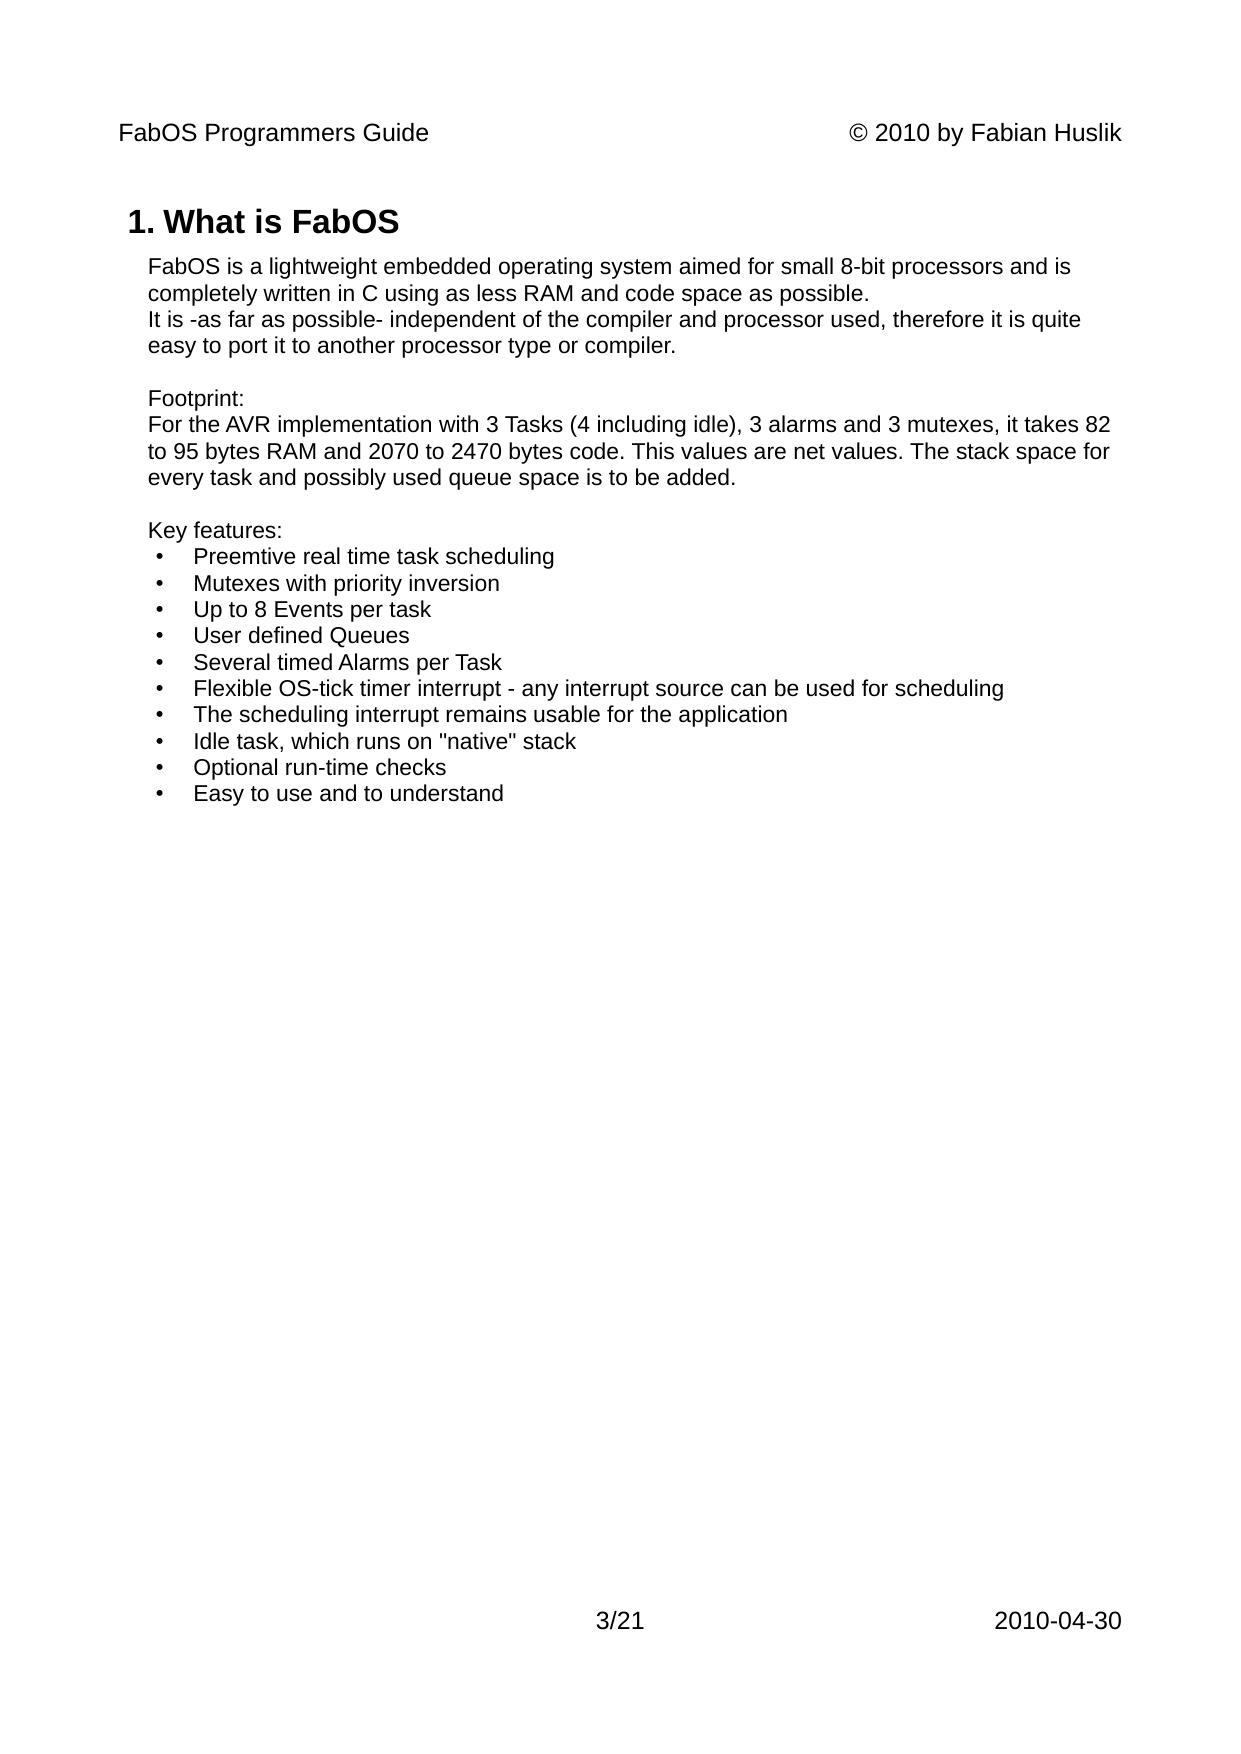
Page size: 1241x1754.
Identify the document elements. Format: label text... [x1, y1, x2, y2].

text Key features: [148, 517, 1122, 543]
text FabOS is a lightweight embedded operating system aimed for small 8-bit processors and is completely written in C using as less RAM and code space as possible. [148, 253, 1122, 306]
list Up to 8 Events per task [156, 596, 1122, 622]
list Flexible OS-tick timer interrupt - any interrupt source can be used for scheduling [156, 675, 1122, 701]
list Idle task, which runs on "native" stack [156, 728, 1122, 754]
text For the AVR implementation with 3 Tasks (4 including idle), 3 alarms and 3 mutexes, it takes 82 to 95 bytes RAM and 2070 to 2470 bytes code. This values are net values. The stack space for every task and possibly used queue space is to be added. [148, 411, 1122, 490]
list Optional run-time checks [156, 754, 1122, 780]
list Preemtive real time task scheduling [156, 543, 1122, 569]
list Several timed Alarms per Task [156, 648, 1122, 675]
list Mutexes with priority inversion [156, 569, 1122, 596]
list The scheduling interrupt remains usable for the application [156, 701, 1122, 728]
subtitle What is FabOS [118, 202, 1122, 241]
text Footprint: [148, 385, 1122, 411]
text It is -as far as possible- independent of the compiler and processor used, therefore it is quite easy to port it to another processor type or compiler. [148, 306, 1122, 359]
list Easy to use and to understand [156, 780, 1122, 807]
list User defined Queues [156, 622, 1122, 648]
